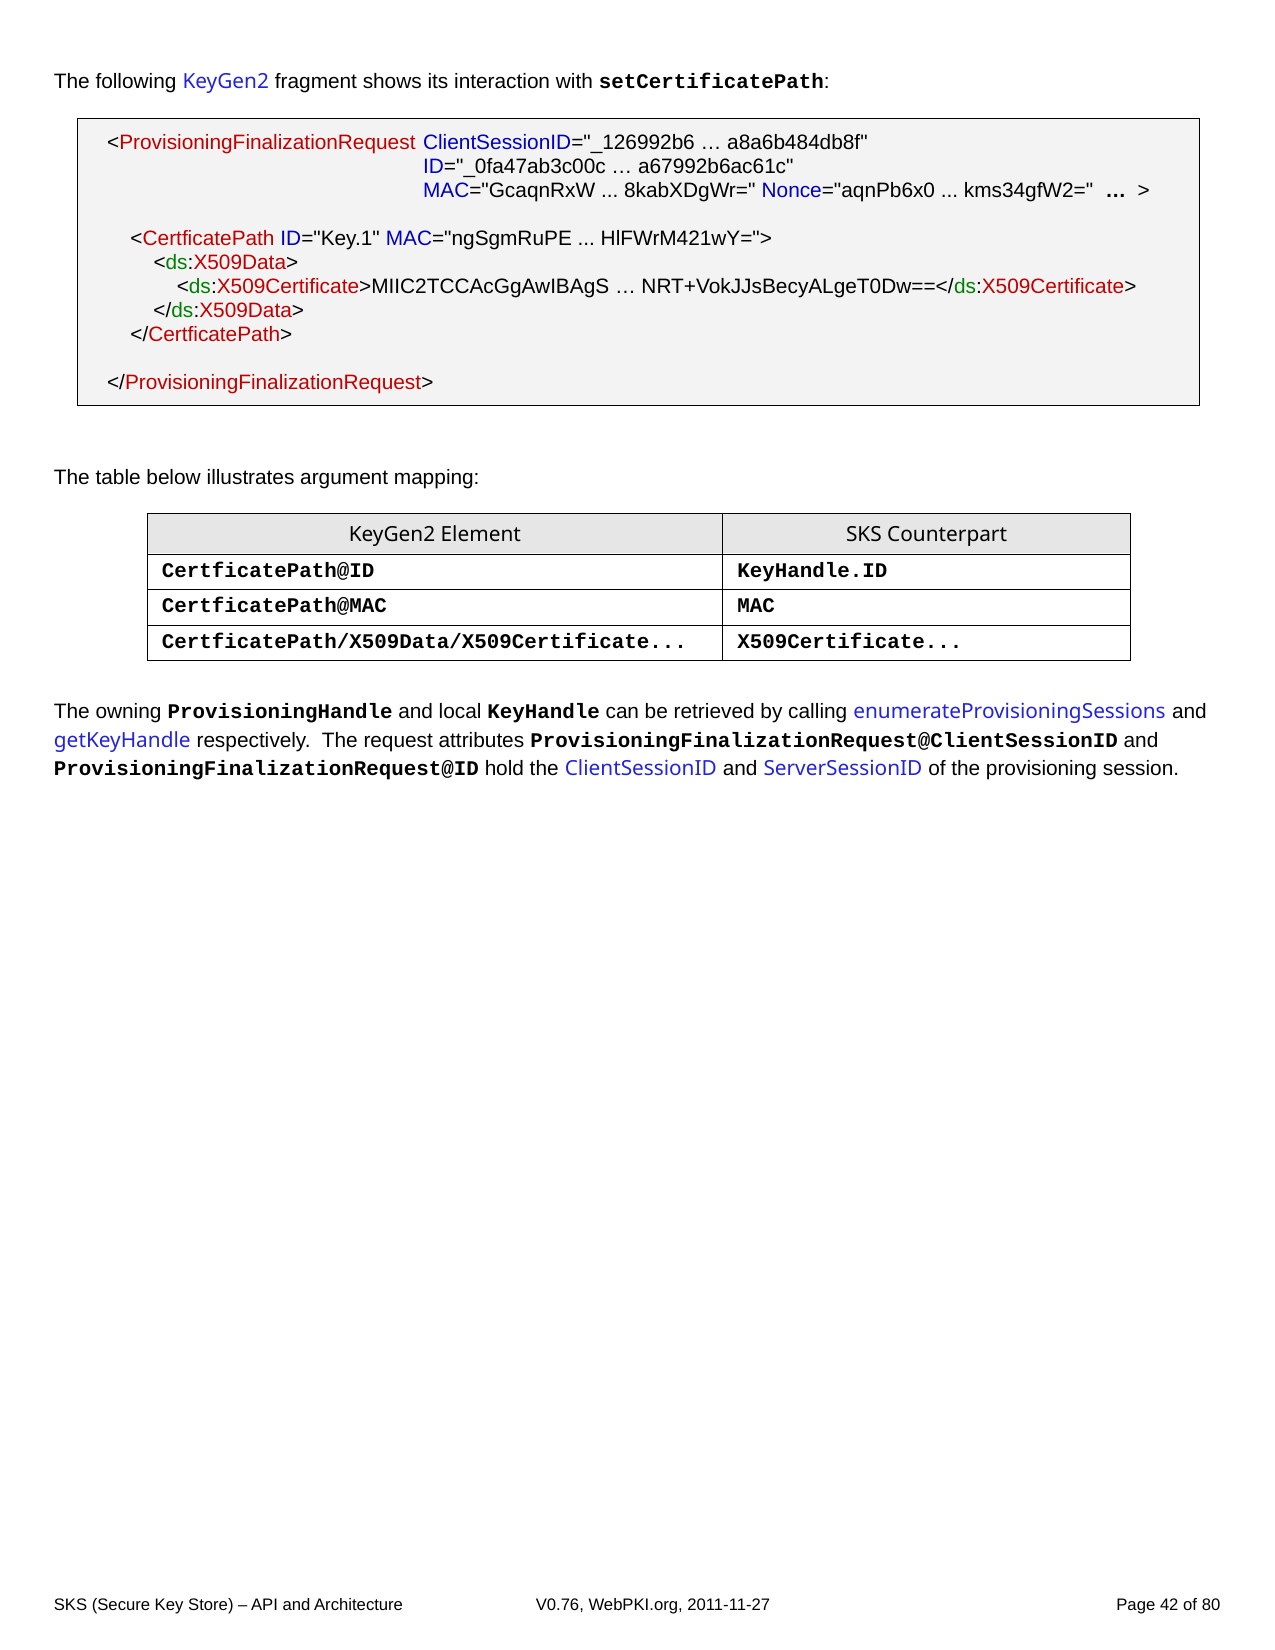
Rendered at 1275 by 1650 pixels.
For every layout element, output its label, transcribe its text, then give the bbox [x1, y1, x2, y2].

table_header <ProvisioningFinalizationRequest ClientSessionID="_126992b6 … a8a6b484db8f" ID="_0fa47ab3c00c … a67992b6ac61c" MAC="GcaqnRxW ... 8kabXDgWr=" Nonce="aqnPb6x0 ... kms34gfW2=" … > <CertficatePath ID="Key.1" MAC="ngSgmRuPE ... HlFWrM421wY="> <ds:X509Data> <ds:X509Certificate>MIIC2TCCAcGgAwIBAgS … NRT+VokJJsBecyALgeT0Dw==</ds:X509Certificate> </ds:X509Data> </CertficatePath> </ProvisioningFinalizationRequest> [78, 119, 1199, 405]
text The owning ProvisioningHandle and local KeyHandle can be retrieved by calling enumerateProvisioningSessions and getKeyHandle respectively. The request attributes ProvisioningFinalizationRequest@ClientSessionID and ProvisioningFinalizationRequest@ID hold the ClientSessionID and ServerSessionID of the provisioning session. [54, 696, 1221, 782]
table_header KeyGen2 Element [148, 514, 722, 553]
table_cell X509Certificate... [723, 626, 1130, 660]
text The table below illustrates argument mapping: [54, 465, 1221, 513]
table_cell MAC [723, 590, 1130, 625]
table_cell KeyHandle.ID [723, 555, 1130, 589]
text The following KeyGen2 fragment shows its interaction with setCertificatePath: [54, 66, 1221, 118]
table_header SKS Counterpart [723, 514, 1130, 553]
table_cell CertficatePath/X509Data/X509Certificate... [148, 626, 722, 660]
table_cell CertficatePath@MAC [148, 590, 722, 625]
table_cell CertficatePath@ID [148, 555, 722, 589]
